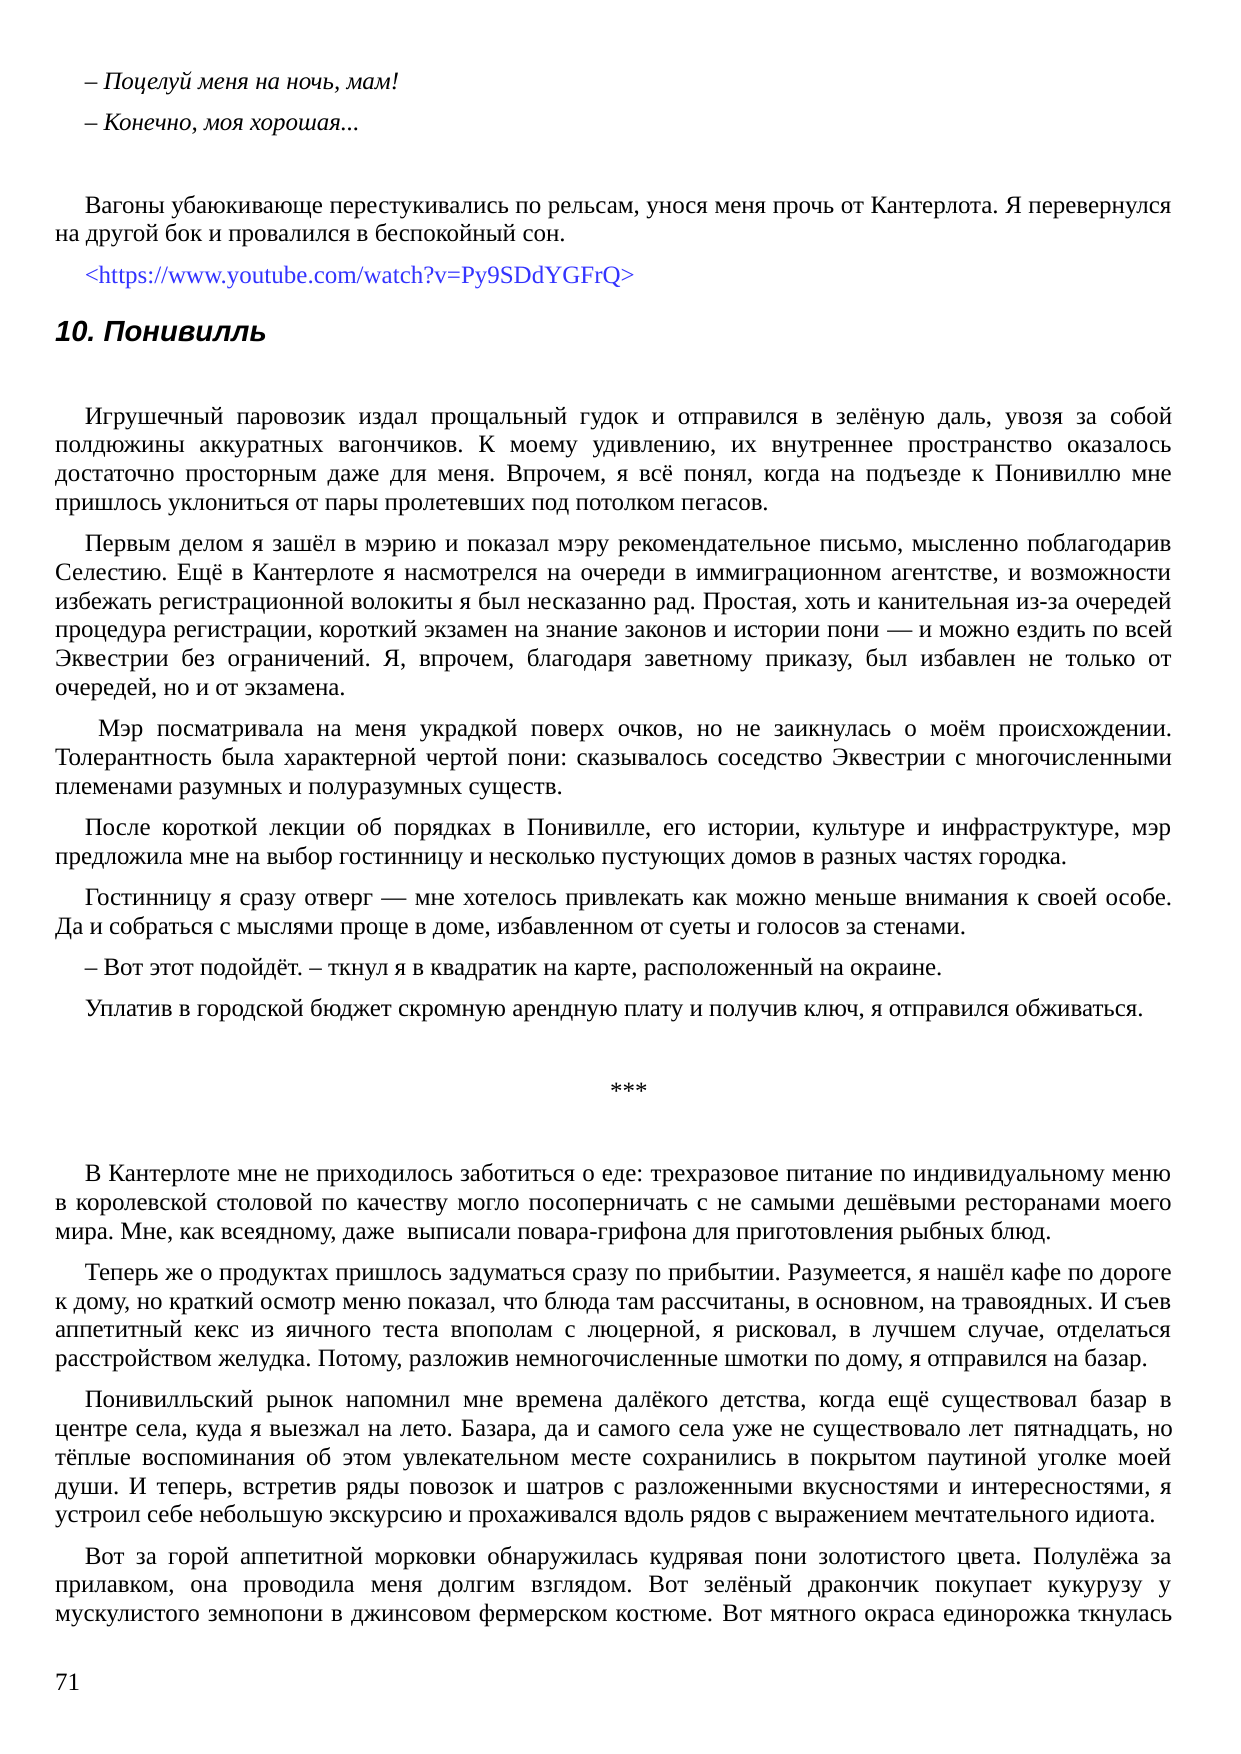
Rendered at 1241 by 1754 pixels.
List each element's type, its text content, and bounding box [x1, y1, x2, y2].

text <https://www.youtube.com/watch?v=Py9SDdYGFrQ> [55, 260, 1173, 288]
text Понивилльский рынок напомнил мне времена далёкого детства, когда ещё существовал базар в центре села, куда я выезжал на лето. Базара, да и самого села уже не существовало лет пятнадцать, но тёплые воспоминания об этом увлекательном месте сохранились в покрытом паутиной уголке моей души. И теперь, встретив ряды повозок и шатров с разложенными вкусностями и интересностями, я устроил себе небольшую экскурсию и прохаживался вдоль рядов с выражением мечтательного идиота. [55, 1384, 1173, 1528]
text Вот за горой аппетитной морковки обнаружилась кудрявая пони золотистого цвета. Полулёжа за прилавком, она проводила меня долгим взглядом. Вот зелёный дракончик покупает кукурузу у мускулистого земнопони в джинсовом фермерском костюме. Вот мятного окраса единорожка ткнулась [55, 1541, 1173, 1627]
text Теперь же о продуктах пришлось задуматься сразу по прибытии. Разумеется, я нашёл кафе по дороге к дому, но краткий осмотр меню показал, что блюда там рассчитаны, в основном, на травоядных. И съев аппетитный кекс из яичного теста впополам с люцерной, я рисковал, в лучшем случае, отделаться расстройством желудка. Потому, разложив немногочисленные шмотки по дому, я отправился на базар. [55, 1257, 1173, 1372]
text Вагоны убаюкивающе перестукивались по рельсам, унося меня прочь от Кантерлота. Я перевернулся на другой бок и провалился в беспокойный сон. [55, 190, 1173, 247]
text – Вот этот подойдёт. – ткнул я в квадратик на карте, расположенный на окраине. [55, 952, 1173, 981]
text Игрушечный паровозик издал прощальный гудок и отправился в зелёную даль, увозя за собой полдюжины аккуратных вагончиков. К моему удивлению, их внутреннее пространство оказалось достаточно просторным даже для меня. Впрочем, я всё понял, когда на подъезде к Понивиллю мне пришлось уклониться от пары пролетевших под потолком пегасов. [55, 401, 1173, 516]
text *** [55, 1076, 1173, 1104]
text Мэр посматривала на меня украдкой поверх очков, но не заикнулась о моём происхождении. Толерантность была характерной чертой пони: сказывалось соседство Эквестрии с многочисленными племенами разумных и полуразумных существ. [55, 713, 1173, 799]
text Уплатив в городской бюджет скромную арендную плату и получив ключ, я отправился обживаться. [55, 993, 1173, 1022]
text В Кантерлоте мне не приходилось заботиться о еде: трехразовое питание по индивидуальному меню в королевской столовой по качеству могло посоперничать с не самыми дешёвыми ресторанами моего мира. Мне, как всеядному, даже выписали повара-грифона для приготовления рыбных блюд. [55, 1158, 1173, 1244]
text Гостинницу я сразу отверг — мне хотелось привлекать как можно меньше внимания к своей особе. Да и собраться с мыслями проще в доме, избавленном от суеты и голосов за стенами. [55, 882, 1173, 939]
text – Конечно, моя хорошая... [55, 107, 1173, 136]
text – Поцелуй меня на ночь, мам! [55, 66, 1173, 95]
text Первым делом я зашёл в мэрию и показал мэру рекомендательное письмо, мысленно поблагодарив Селестию. Ещё в Кантерлоте я насмотрелся на очереди в иммиграционном агентстве, и возможности избежать регистрационной волокиты я был несказанно рад. Простая, хоть и канительная из-за очередей процедура регистрации, короткий экзамен на знание законов и истории пони — и можно ездить по всей Эквестрии без ограничений. Я, впрочем, благодаря заветному приказу, был избавлен не только от очередей, но и от экзамена. [55, 528, 1173, 701]
subtitle 10. Понивилль [55, 313, 1173, 347]
text После короткой лекции об порядках в Понивилле, его истории, культуре и инфраструктуре, мэр предложила мне на выбор гостинницу и несколько пустующих домов в разных частях городка. [55, 812, 1173, 869]
